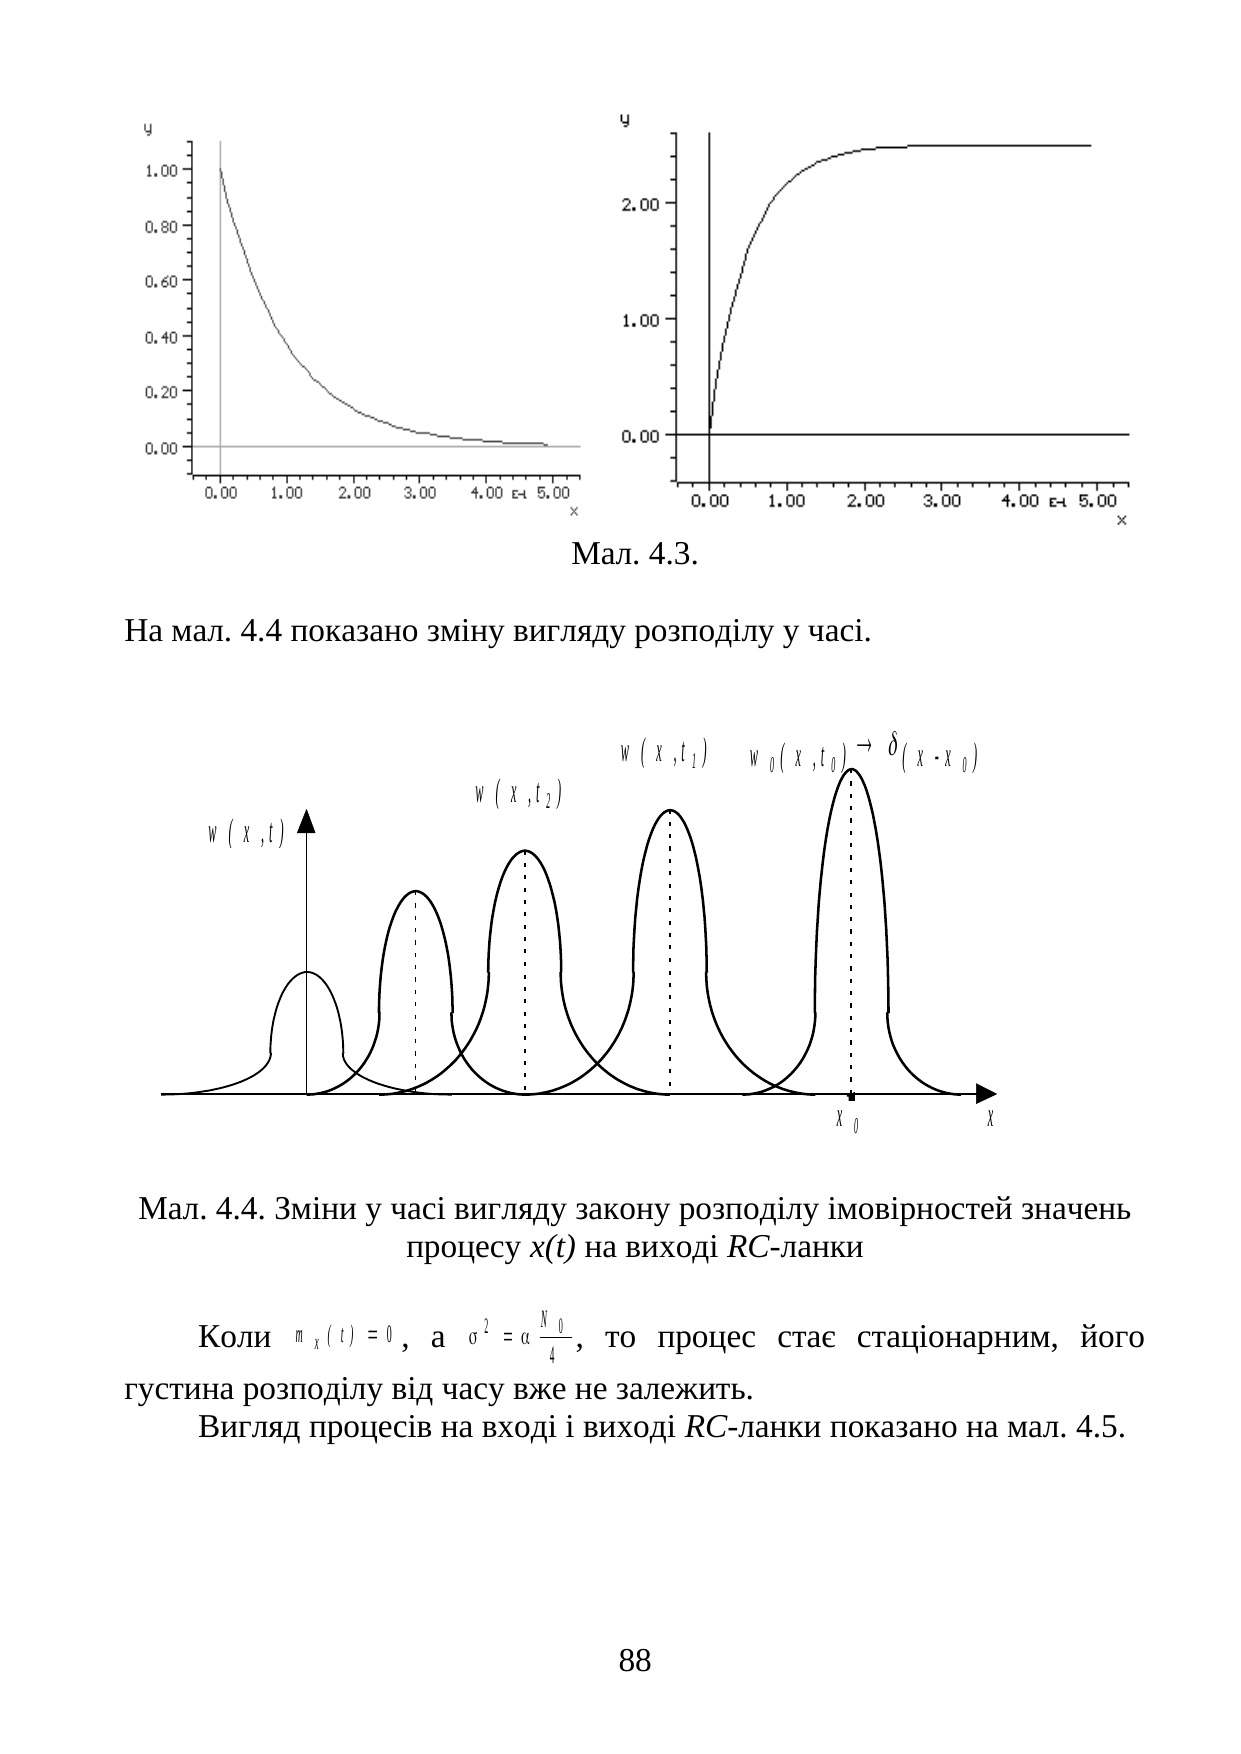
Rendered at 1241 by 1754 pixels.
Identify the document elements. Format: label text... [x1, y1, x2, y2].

picture [612, 106, 1133, 534]
text Мал. 4.3. [124, 533, 1146, 572]
text Вигляд процесів на вході і виході RC-ланки показано на мал. 4.5. [124, 1406, 1146, 1444]
text Коли , а , то процес стає стаціонарним, його густина розподілу від часу вже не залежить. [124, 1303, 1146, 1406]
text На мал. 4.4 показано зміну вигляду розподілу у часі. [124, 610, 1146, 648]
text Мал. 4.4. Зміни у часі вигляду закону розподілу імовірностей значень процесу x(t) на виході RC-ланки [124, 1188, 1146, 1265]
